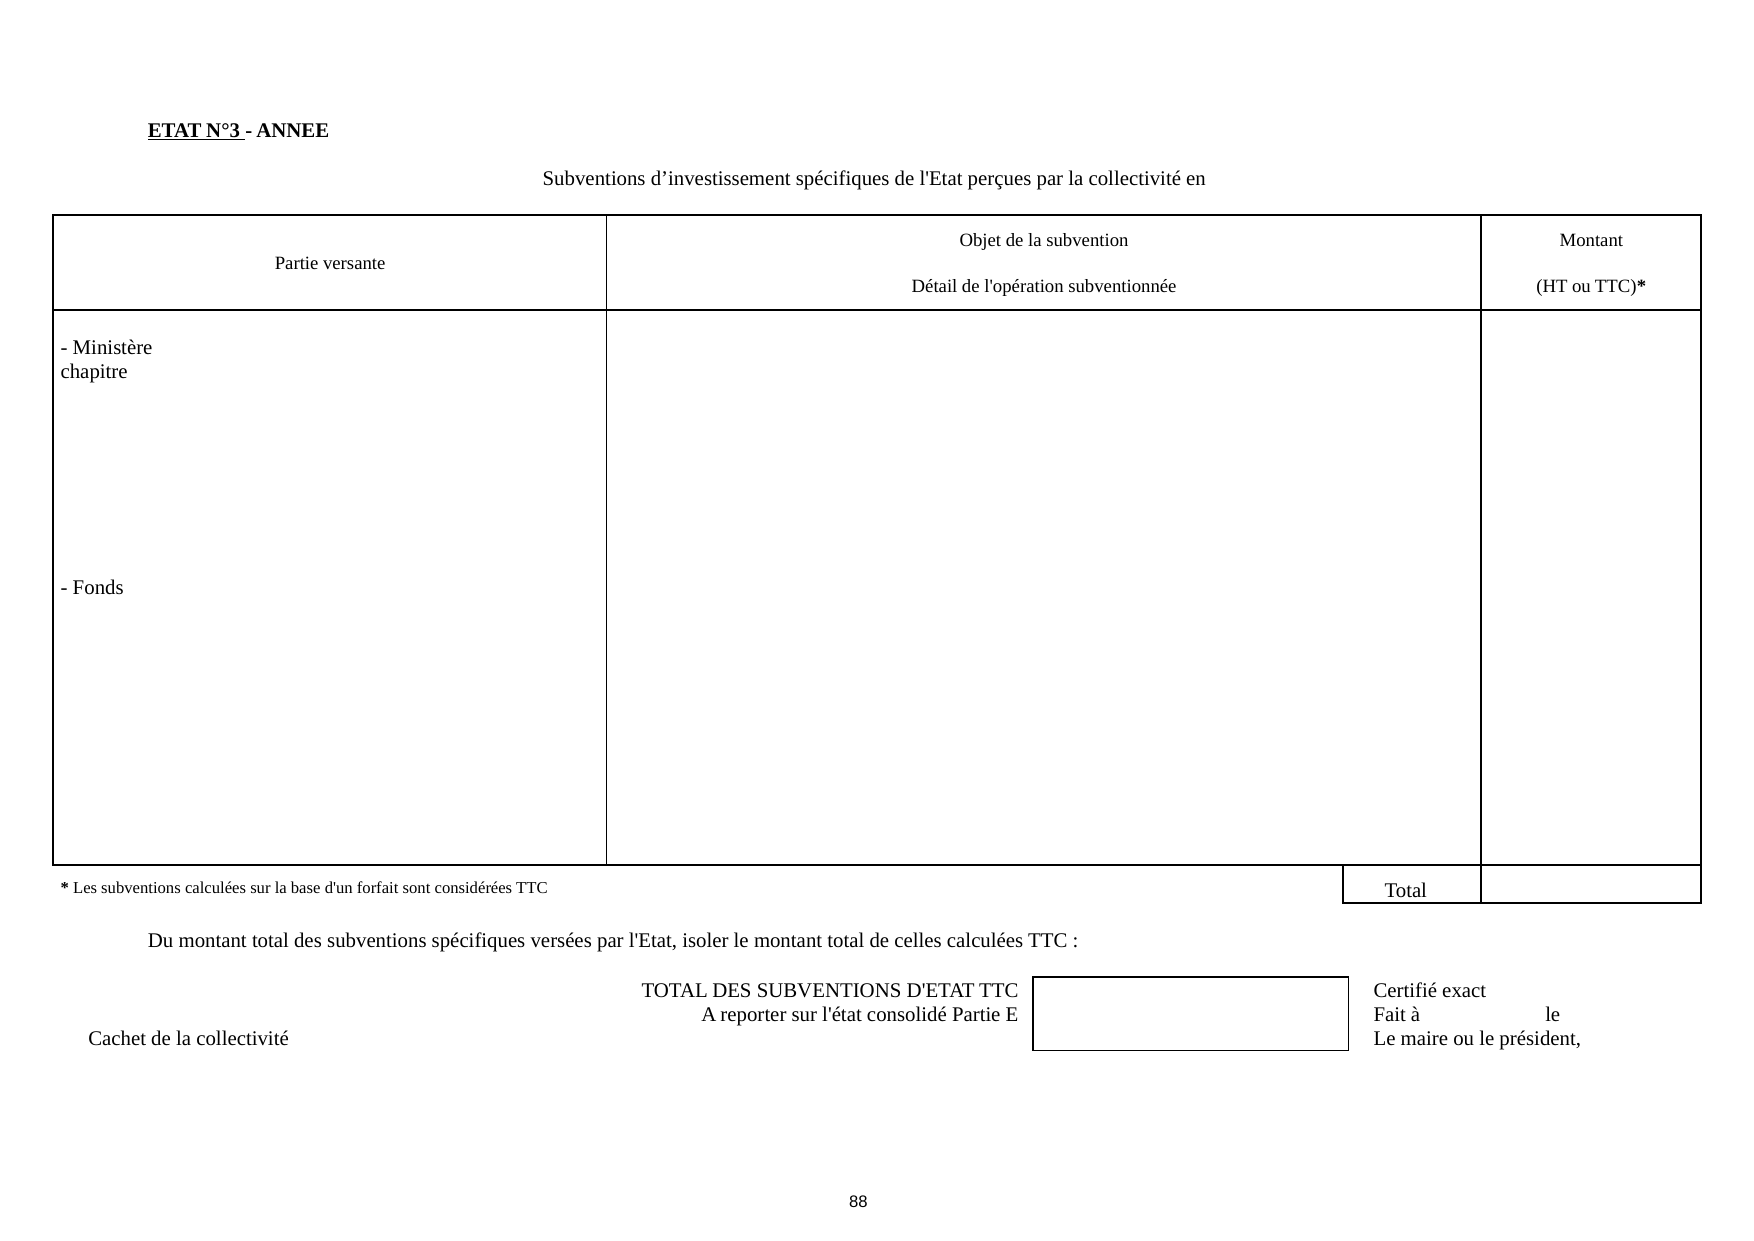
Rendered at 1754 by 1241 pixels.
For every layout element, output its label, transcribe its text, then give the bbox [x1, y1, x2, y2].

table_cell [54, 672, 606, 696]
table_cell [1482, 744, 1700, 768]
table_cell [607, 407, 1480, 431]
table_header Partie versante [54, 216, 606, 309]
table_cell [54, 720, 606, 744]
table_cell [607, 599, 1480, 623]
table_cell [607, 335, 1480, 359]
table_cell [1482, 599, 1700, 623]
table_cell [1034, 1026, 1348, 1050]
table_cell [1482, 575, 1700, 599]
table_cell [607, 575, 1480, 599]
table_cell - Ministère [54, 335, 606, 359]
table_cell [54, 551, 606, 575]
table_cell [54, 527, 606, 551]
table_cell [1482, 359, 1700, 383]
table_header Objet de la subvention Détail de l'opération subventionnée [607, 216, 1480, 309]
table_cell [607, 527, 1480, 551]
table_cell Fait à le [1349, 1002, 1673, 1026]
table_cell [54, 816, 606, 840]
table_cell [54, 648, 606, 672]
table_cell [1482, 311, 1700, 335]
text Subventions d’investissement spécifiques de l'Etat perçues par la collectivité en [148, 166, 1606, 190]
table_cell chapitre [54, 359, 606, 383]
table_cell [1034, 1002, 1348, 1026]
table_cell [607, 359, 1480, 383]
table_cell [1482, 648, 1700, 672]
table_header [1034, 978, 1348, 1002]
table_cell [54, 744, 606, 768]
table_cell [607, 720, 1480, 744]
table_cell [54, 503, 606, 527]
table_cell [607, 479, 1480, 503]
table_cell [1482, 407, 1700, 431]
table_cell [607, 672, 1480, 696]
table_cell [1482, 551, 1700, 575]
table_cell [1482, 383, 1700, 407]
table_cell [607, 311, 1480, 335]
table_cell [1482, 866, 1700, 902]
table_cell [54, 696, 606, 720]
table_cell [607, 551, 1480, 575]
table_cell [607, 744, 1480, 768]
table_cell [54, 792, 606, 816]
table_header Montant (HT ou TTC)* [1482, 216, 1700, 309]
table_cell Le maire ou le président, [1349, 1026, 1673, 1050]
table_cell [54, 311, 606, 335]
table_cell [1482, 431, 1700, 455]
table_cell [1482, 696, 1700, 720]
table_cell [54, 455, 606, 479]
table_cell [607, 696, 1480, 720]
table_cell [54, 407, 606, 431]
table_cell [1482, 672, 1700, 696]
table_cell [54, 383, 606, 407]
text Du montant total des subventions spécifiques versées par l'Etat, isoler le montant total de celles calculées TTC : [148, 928, 1606, 952]
text ETAT N°3 - ANNEE [148, 118, 1606, 142]
table_cell [54, 599, 606, 623]
table_cell [607, 503, 1480, 527]
table_cell - Fonds [54, 575, 606, 599]
table_cell [1482, 720, 1700, 744]
table_cell [607, 792, 1480, 816]
table_cell [607, 431, 1480, 455]
table_cell [1482, 624, 1700, 647]
table_cell [54, 840, 606, 864]
table_cell Cachet de la collectivité [81, 1026, 1032, 1050]
table_cell [54, 624, 606, 647]
table_cell [607, 816, 1480, 840]
table_cell * Les subventions calculées sur la base d'un forfait sont considérées TTC [53, 866, 1342, 902]
table_cell [54, 431, 606, 455]
table_cell [1482, 503, 1700, 527]
table_cell [607, 768, 1480, 792]
table_cell [1482, 479, 1700, 503]
table_cell [54, 479, 606, 503]
table_cell [607, 383, 1480, 407]
table_cell [1482, 527, 1700, 551]
table_cell [1482, 455, 1700, 479]
table_cell [1482, 840, 1700, 864]
table_header TOTAL DES SUBVENTIONS D'ETAT TTC [81, 976, 1032, 1002]
table_cell [1482, 792, 1700, 816]
table_cell A reporter sur l'état consolidé Partie E [81, 1002, 1032, 1026]
table_cell [1482, 816, 1700, 840]
table_cell [607, 648, 1480, 672]
table_cell Total [1344, 866, 1480, 902]
table_cell [54, 768, 606, 792]
table_cell [607, 840, 1480, 864]
table_header Certifié exact [1349, 976, 1673, 1002]
table_cell [607, 624, 1480, 647]
table_cell [607, 455, 1480, 479]
table_cell [1482, 335, 1700, 359]
table_cell [1482, 768, 1700, 792]
